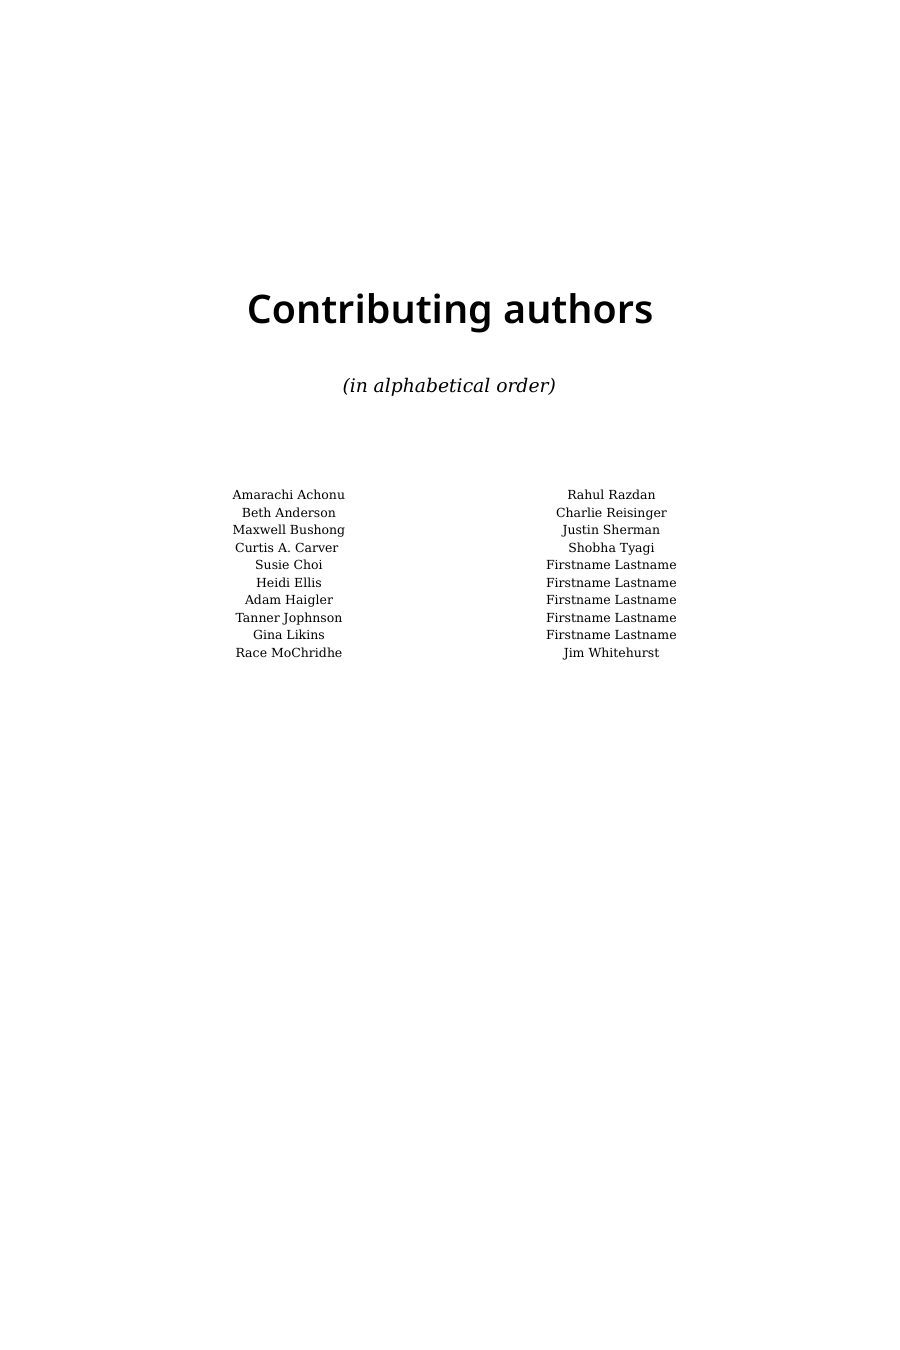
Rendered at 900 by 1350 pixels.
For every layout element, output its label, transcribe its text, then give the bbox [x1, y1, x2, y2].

text (in alphabetical order) [127, 376, 772, 397]
table_header Rahul Razdan Charlie Reisinger Justin Sherman Shobha Tyagi Firstname Lastname Firstname Lastname Firstname Lastname Firstname Lastname Firstname Lastname Jim Whitehurst [450, 482, 772, 666]
subtitle Contributing authors [127, 287, 772, 333]
table_header Amarachi Achonu Beth Anderson Maxwell Bushong Curtis A. Carver Susie Choi Heidi Ellis Adam Haigler Tanner Jophnson Gina Likins Race MoChridhe [128, 482, 450, 666]
